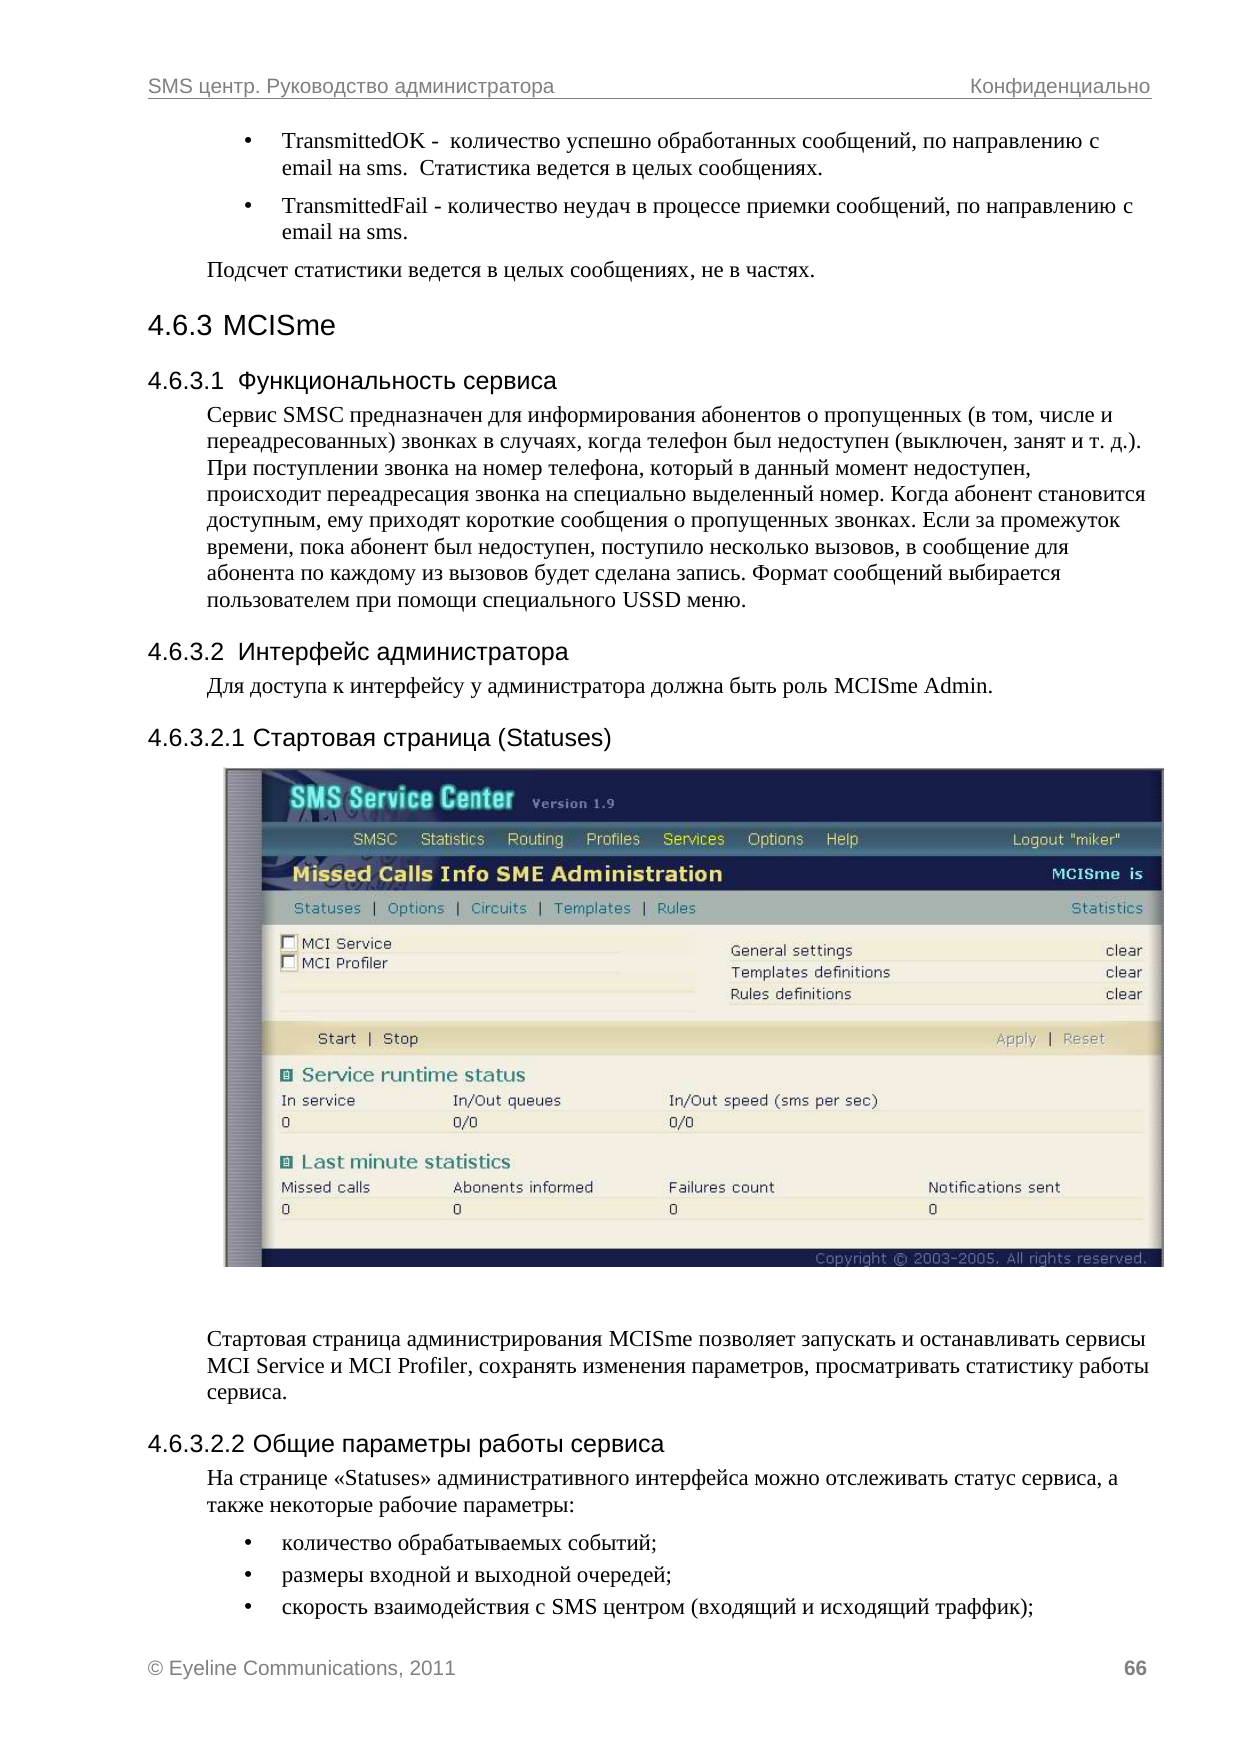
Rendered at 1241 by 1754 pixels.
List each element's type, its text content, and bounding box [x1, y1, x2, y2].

list TransmittedOK - количество успешно обработанных сообщений, по направлению c email на sms. Статистика ведется в целых сообщениях. [244, 127, 1152, 180]
list TransmittedFail - количество неудач в процессе приемки сообщений, по направлению c email на sms. [244, 192, 1152, 244]
list размеры входной и выходной очередей; [244, 1561, 1152, 1587]
text Стартовая страница администрирования MCISme позволяет запускать и останавливать сервисы MCI Service и MCI Profiler, сохранять изменения параметров, просматривать статистику работы сервиса. [207, 1325, 1152, 1404]
picture [223, 767, 1164, 1267]
subtitle Общие параметры работы сервиса [148, 1429, 1152, 1458]
text Для доступа к интерфейсу у администратора должна быть роль MCISme Admin. [207, 672, 1152, 698]
text Сервис SMSC предназначен для информирования абонентов о пропущенных (в том, числе и переадресованных) звонках в случаях, когда телефон был недоступен (выключен, занят и т. д.). При поступлении звонка на номер телефона, который в данный момент недоступен, происходит переадресация звонка на специально выделенный номер. Когда абонент становится доступным, ему приходят короткие сообщения о пропущенных звонках. Если за промежуток времени, пока абонент был недоступен, поступило несколько вызовов, в сообщение для абонента по каждому из вызовов будет сделана запись. Формат сообщений выбирается пользователем при помощи специального USSD меню. [207, 401, 1152, 612]
subtitle Интерфейс администратора [148, 637, 1152, 666]
list количество обрабатываемых событий; [244, 1529, 1152, 1555]
text На странице «Statuses» административного интерфейса можно отслеживать статус сервиса, а также некоторые рабочие параметры: [207, 1464, 1152, 1517]
subtitle MCISme [148, 308, 1152, 341]
subtitle Функциональность сервиса [148, 366, 1152, 395]
subtitle Стартовая страница (Statuses) [148, 723, 1152, 752]
list скорость взаимодействия с SMS центром (входящий и исходящий траффик); [244, 1593, 1152, 1620]
text Подсчет статистики ведется в целых сообщениях, не в частях. [207, 256, 1152, 283]
